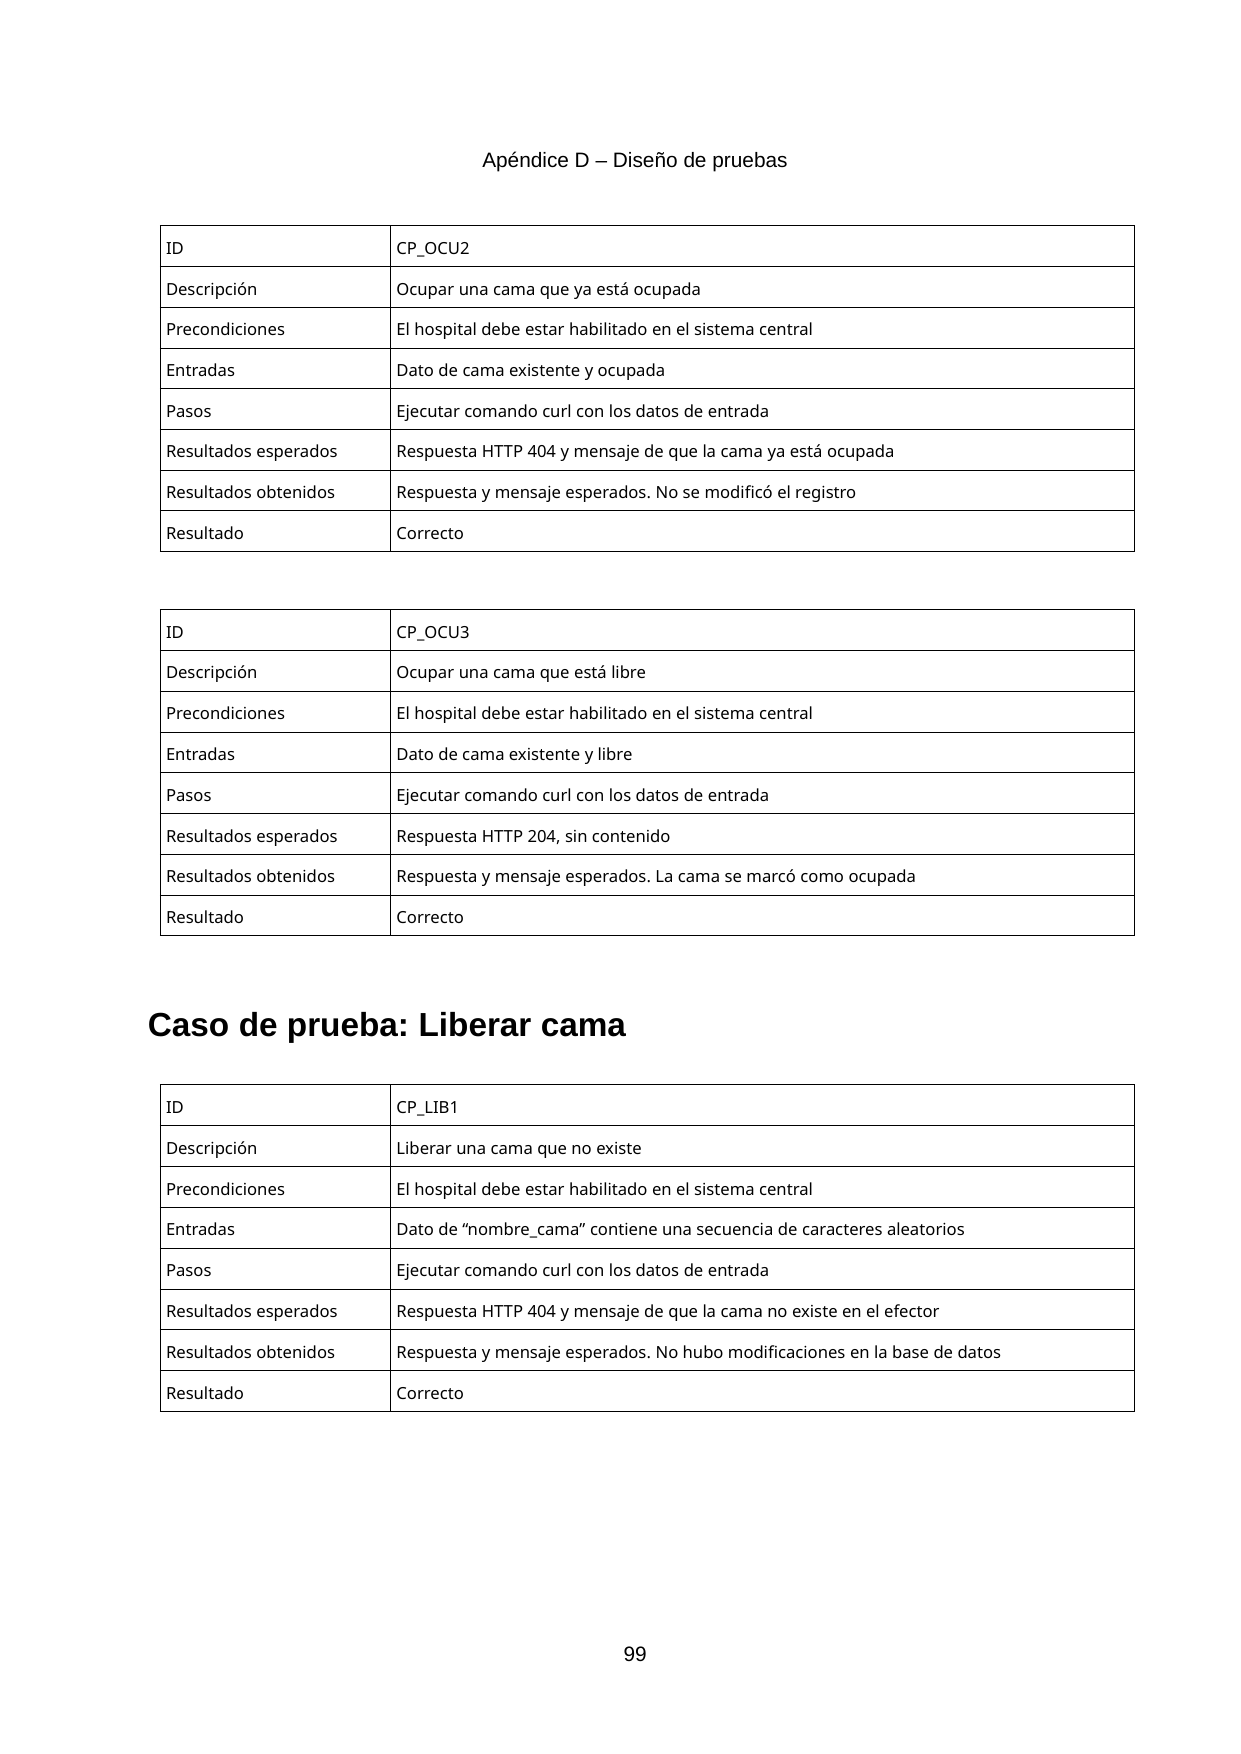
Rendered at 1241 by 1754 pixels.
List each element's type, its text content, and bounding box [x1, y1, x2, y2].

table_cell Respuesta HTTP 204, sin contenido [391, 814, 1134, 854]
table_cell Pasos [161, 1249, 390, 1288]
table_header ID [161, 226, 390, 266]
table_cell Ejecutar comando curl con los datos de entrada [391, 1249, 1134, 1288]
table_cell Respuesta HTTP 404 y mensaje de que la cama ya está ocupada [391, 430, 1134, 469]
table_cell Respuesta y mensaje esperados. No se modificó el registro [391, 471, 1134, 510]
table_cell Ejecutar comando curl con los datos de entrada [391, 389, 1134, 429]
table_cell Ocupar una cama que está libre [391, 651, 1134, 691]
table_cell Resultados obtenidos [161, 471, 390, 510]
table_cell Dato de cama existente y ocupada [391, 349, 1134, 388]
table_header CP_LIB1 [391, 1085, 1134, 1125]
table_cell Resultado [161, 1371, 390, 1411]
table_cell Precondiciones [161, 692, 390, 731]
table_cell Respuesta y mensaje esperados. La cama se marcó como ocupada [391, 855, 1134, 894]
table_header CP_OCU2 [391, 226, 1134, 266]
table_cell Precondiciones [161, 1167, 390, 1207]
subtitle Caso de prueba: Liberar cama [148, 1005, 1122, 1043]
table_cell Descripción [161, 651, 390, 691]
table_cell Pasos [161, 389, 390, 429]
table_cell Ejecutar comando curl con los datos de entrada [391, 773, 1134, 813]
table_cell Resultados obtenidos [161, 1330, 390, 1370]
table_cell El hospital debe estar habilitado en el sistema central [391, 1167, 1134, 1207]
table_cell Descripción [161, 267, 390, 307]
table_cell Resultados obtenidos [161, 855, 390, 894]
table_cell Precondiciones [161, 308, 390, 347]
table_cell Resultado [161, 511, 390, 551]
table_cell Ocupar una cama que ya está ocupada [391, 267, 1134, 307]
table_cell Entradas [161, 1208, 390, 1247]
table_cell Dato de “nombre_cama” contiene una secuencia de caracteres aleatorios [391, 1208, 1134, 1247]
table_cell Correcto [391, 896, 1134, 935]
table_cell Pasos [161, 773, 390, 813]
table_cell Descripción [161, 1126, 390, 1166]
table_cell Resultados esperados [161, 1290, 390, 1329]
table_cell Entradas [161, 349, 390, 388]
table_cell Correcto [391, 1371, 1134, 1411]
table_cell Respuesta y mensaje esperados. No hubo modificaciones en la base de datos [391, 1330, 1134, 1370]
table_cell Dato de cama existente y libre [391, 733, 1134, 772]
table_cell El hospital debe estar habilitado en el sistema central [391, 692, 1134, 731]
table_header CP_OCU3 [391, 610, 1134, 650]
table_cell El hospital debe estar habilitado en el sistema central [391, 308, 1134, 347]
table_header ID [161, 610, 390, 650]
table_header ID [161, 1085, 390, 1125]
table_cell Resultados esperados [161, 814, 390, 854]
table_cell Resultados esperados [161, 430, 390, 469]
table_cell Respuesta HTTP 404 y mensaje de que la cama no existe en el efector [391, 1290, 1134, 1329]
table_cell Entradas [161, 733, 390, 772]
table_cell Resultado [161, 896, 390, 935]
table_cell Liberar una cama que no existe [391, 1126, 1134, 1166]
table_cell Correcto [391, 511, 1134, 551]
